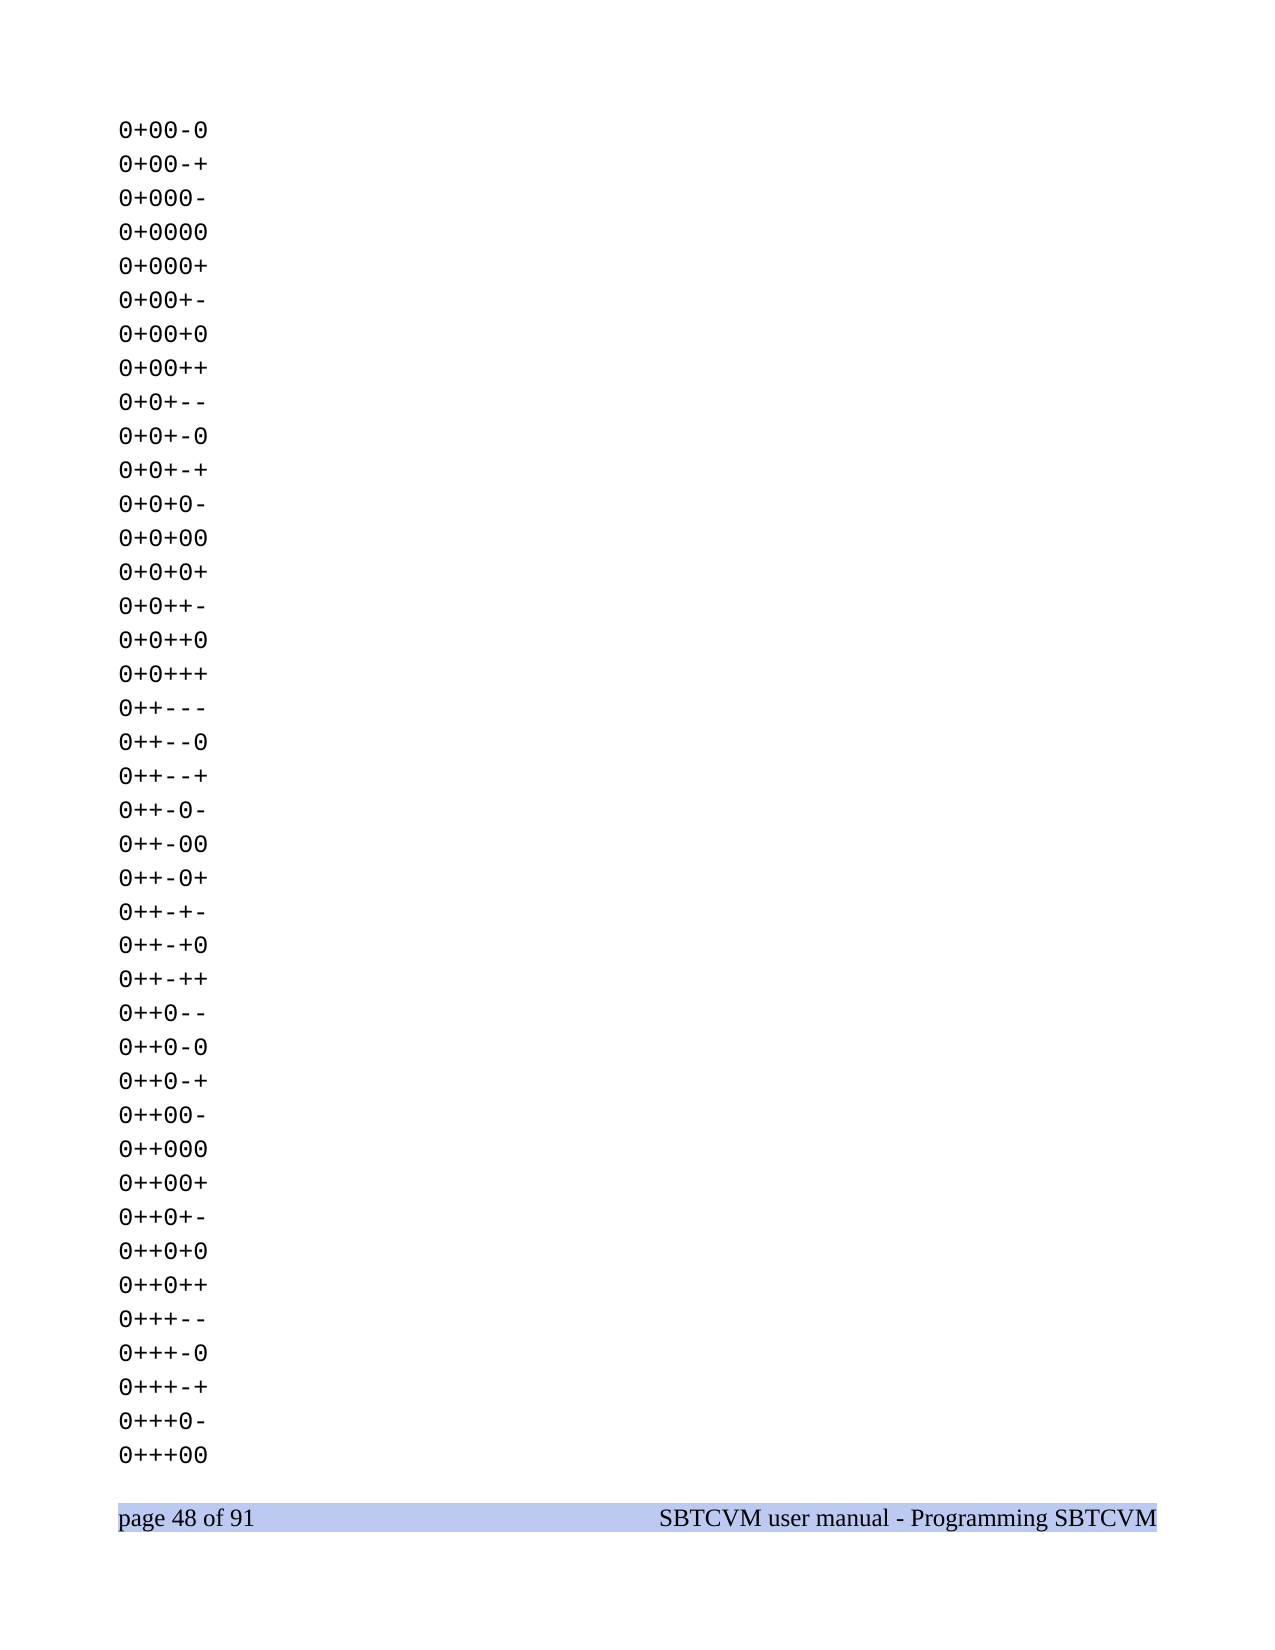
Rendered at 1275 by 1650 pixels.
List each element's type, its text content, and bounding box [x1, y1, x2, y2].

text 0+00-0 0+00-+ 0+000- 0+0000 0+000+ 0+00+- 0+00+0 0+00++ 0+0+-- 0+0+-0 0+0+-+ 0+0+0- 0+0+00 0+0+0+ 0+0++- 0+0++0 0+0+++ 0++--- 0++--0 0++--+ 0++-0- 0++-00 0++-0+ 0++-+- 0++-+0 0++-++ 0++0-- 0++0-0 0++0-+ 0++00- 0++000 0++00+ 0++0+- 0++0+0 0++0++ 0+++-- 0+++-0 0+++-+ 0+++0- 0+++00 [118, 118, 1157, 1471]
